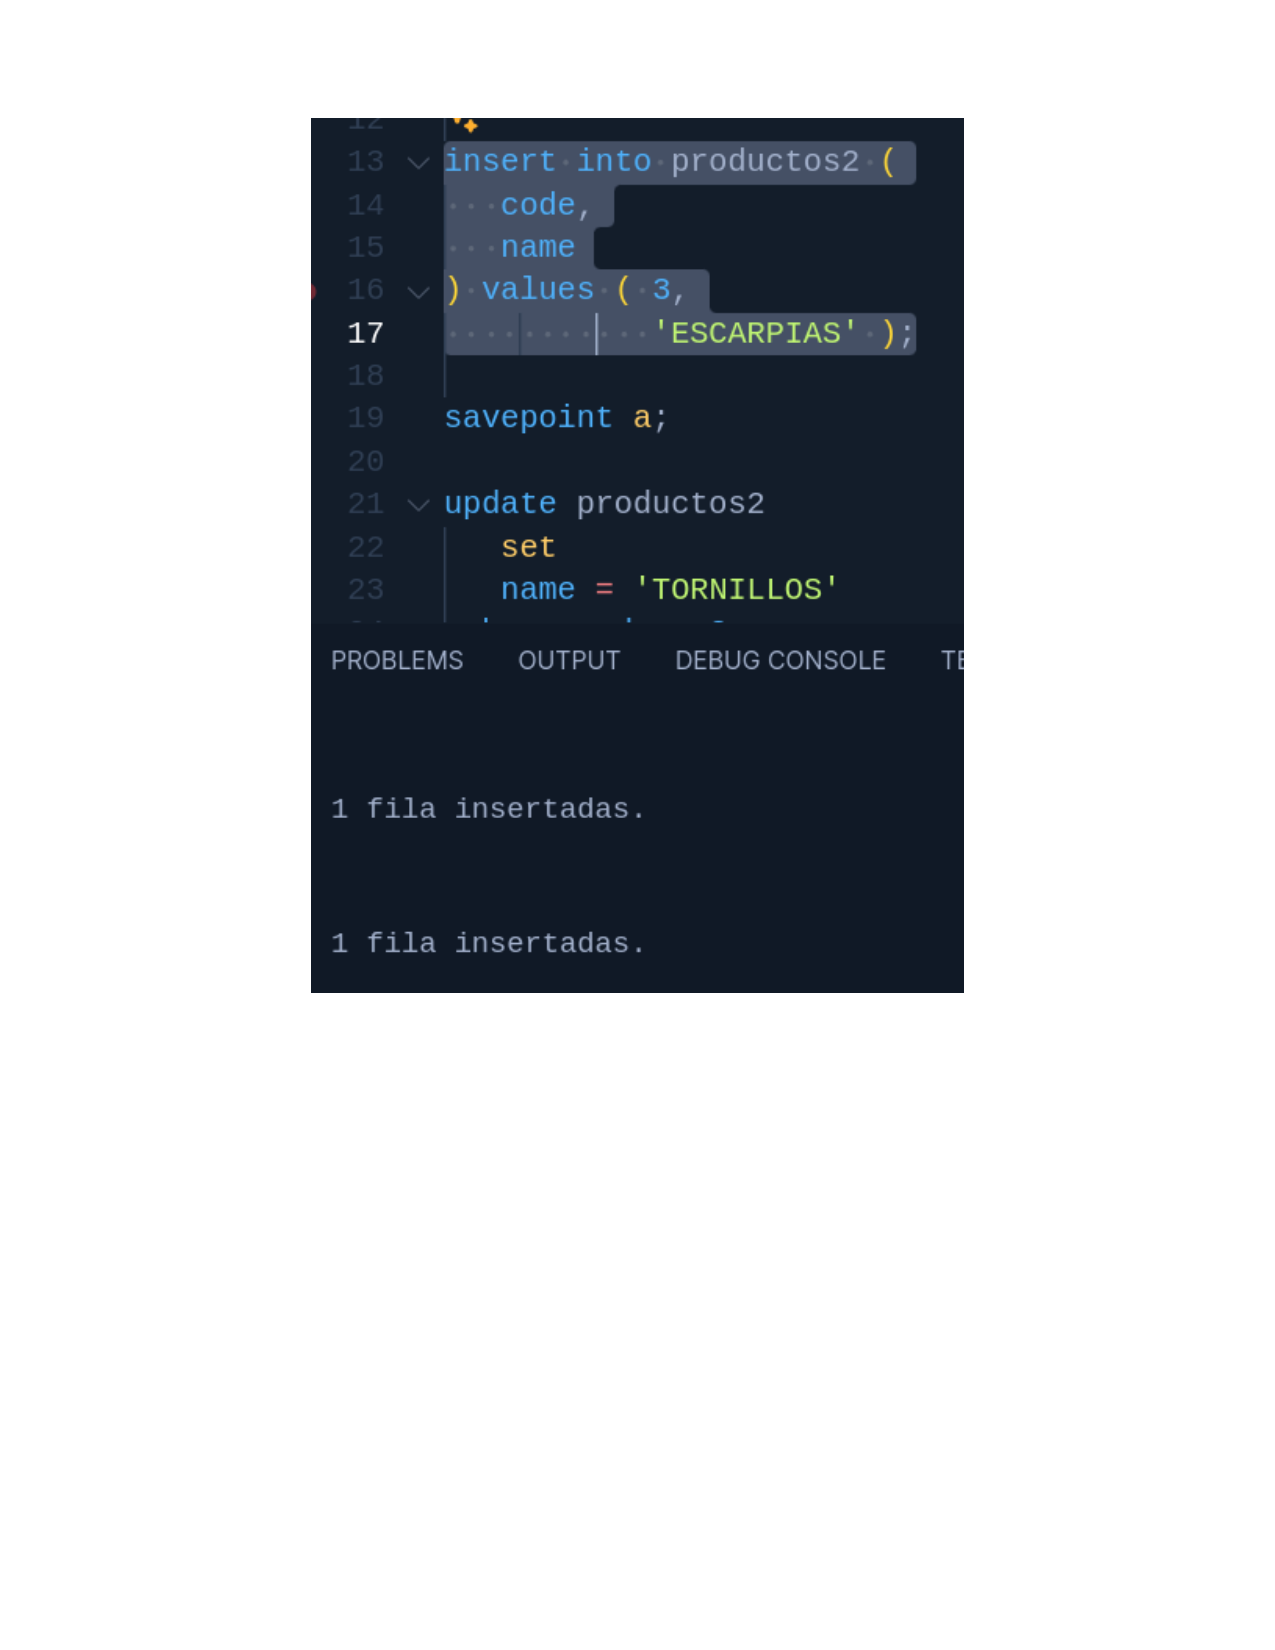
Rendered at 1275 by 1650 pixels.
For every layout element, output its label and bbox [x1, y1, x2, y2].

picture [311, 118, 964, 993]
